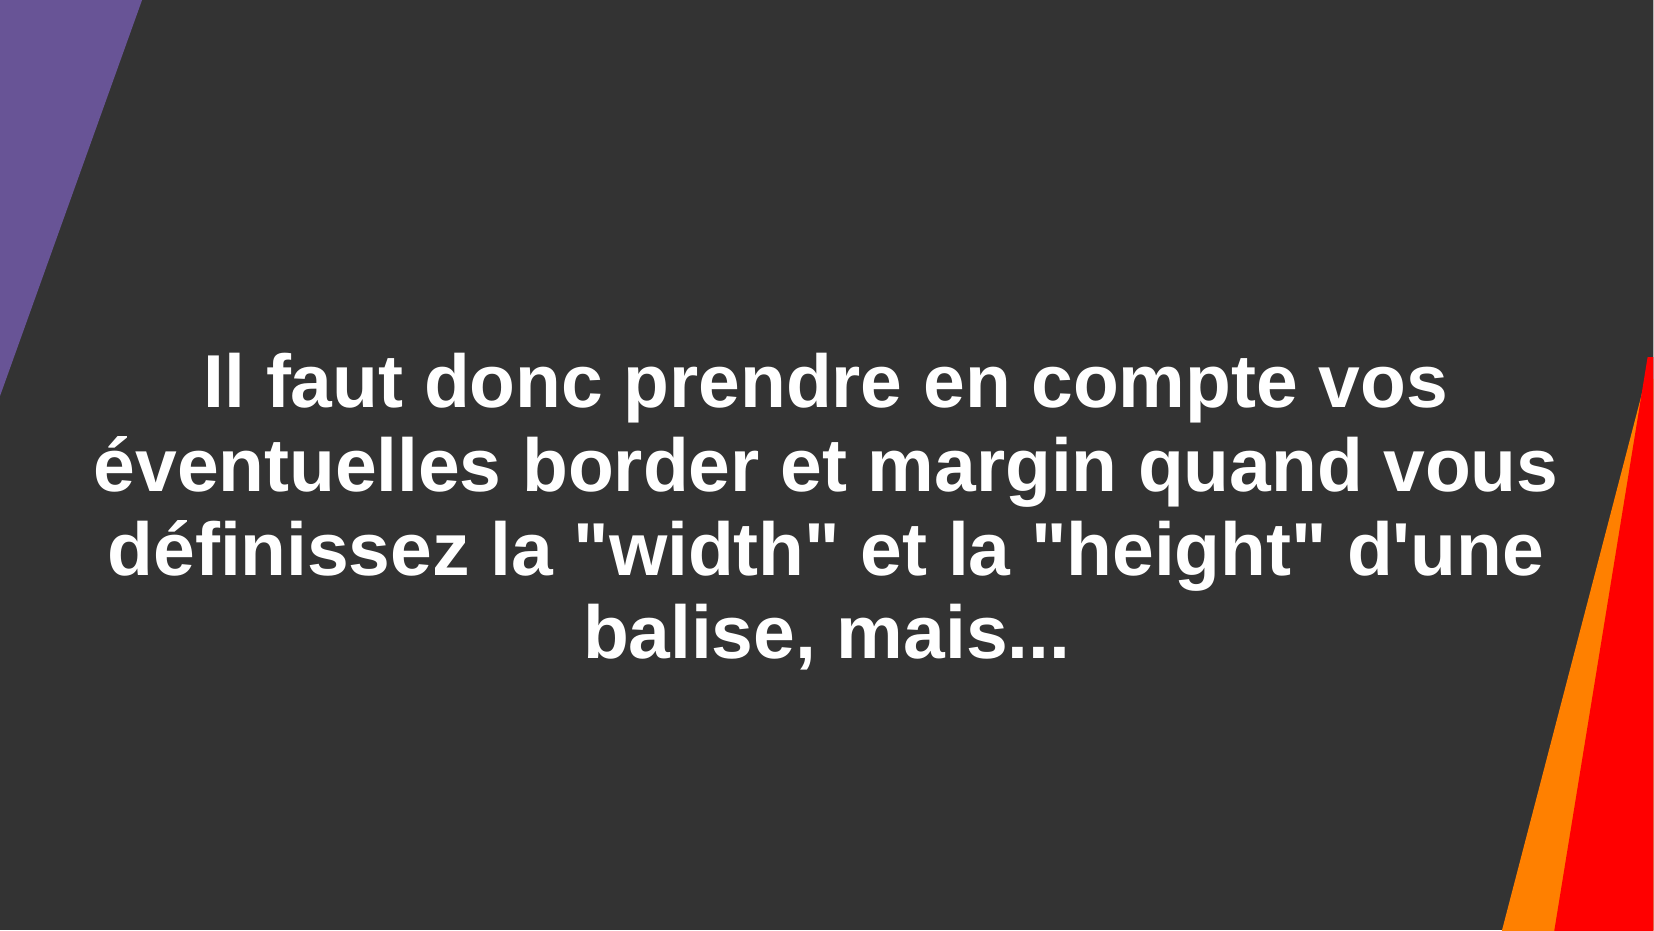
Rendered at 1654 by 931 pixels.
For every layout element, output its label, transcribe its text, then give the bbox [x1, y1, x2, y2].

text_box [0, 0, 143, 397]
text_box [1501, 356, 1654, 931]
title Il faut donc prendre en compte vos éventuelles border et margin quand vous définissez la "width" et la "height" d'une balise, mais... [31, 339, 1622, 676]
